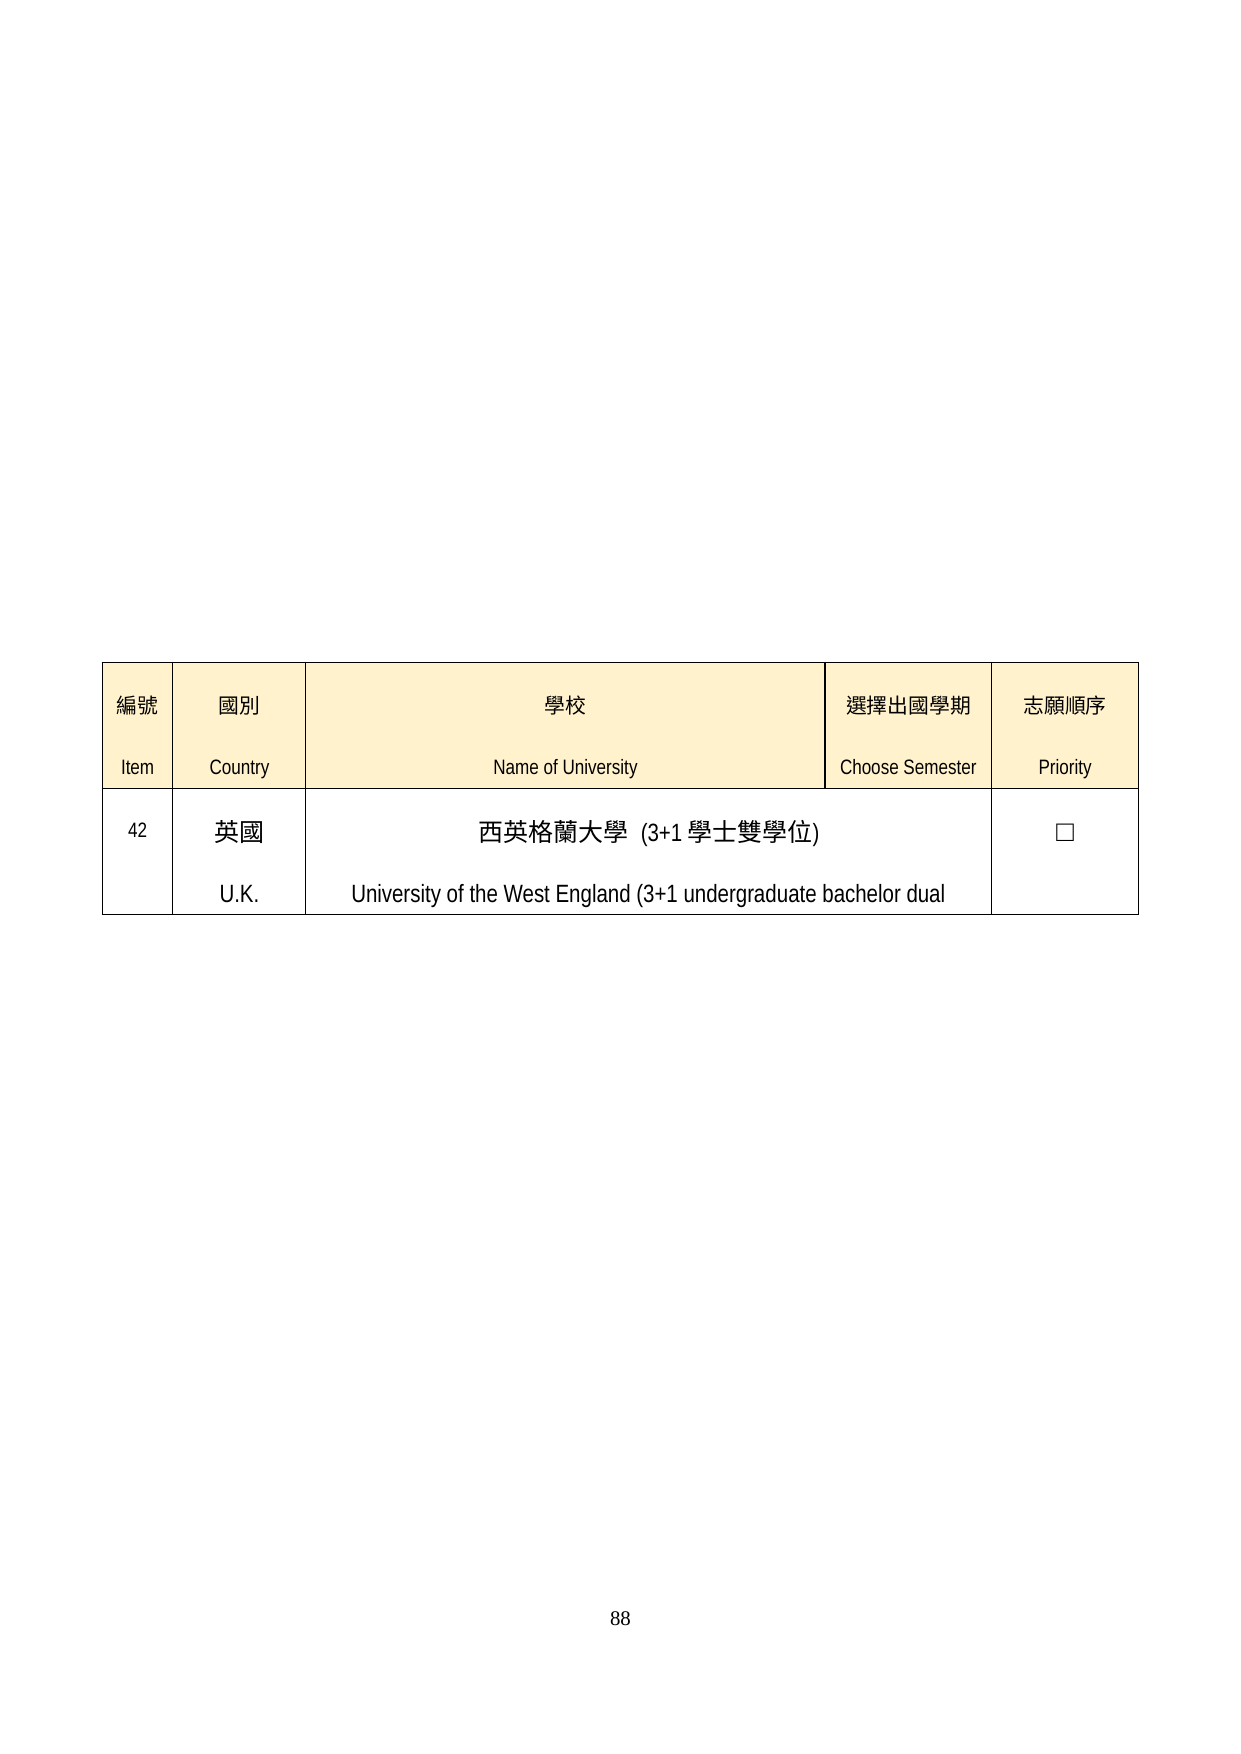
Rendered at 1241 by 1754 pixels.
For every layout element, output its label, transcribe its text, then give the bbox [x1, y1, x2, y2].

table_cell □ [992, 789, 1138, 914]
table_cell 西英格蘭大學 (3+1學士雙學位) University of the West England (3+1 undergraduate bachelor dual [306, 789, 991, 914]
table_cell 42 [103, 789, 172, 914]
table_header 選擇出國學期 Choose Semester [826, 663, 991, 788]
table_header 志願順序 Priority [992, 663, 1138, 788]
table_cell 英國 U.K. [173, 789, 305, 914]
table_header 國別 Country [173, 663, 305, 788]
table_header 編號 Item [103, 663, 172, 788]
table_header 學校 Name of University [306, 663, 824, 788]
